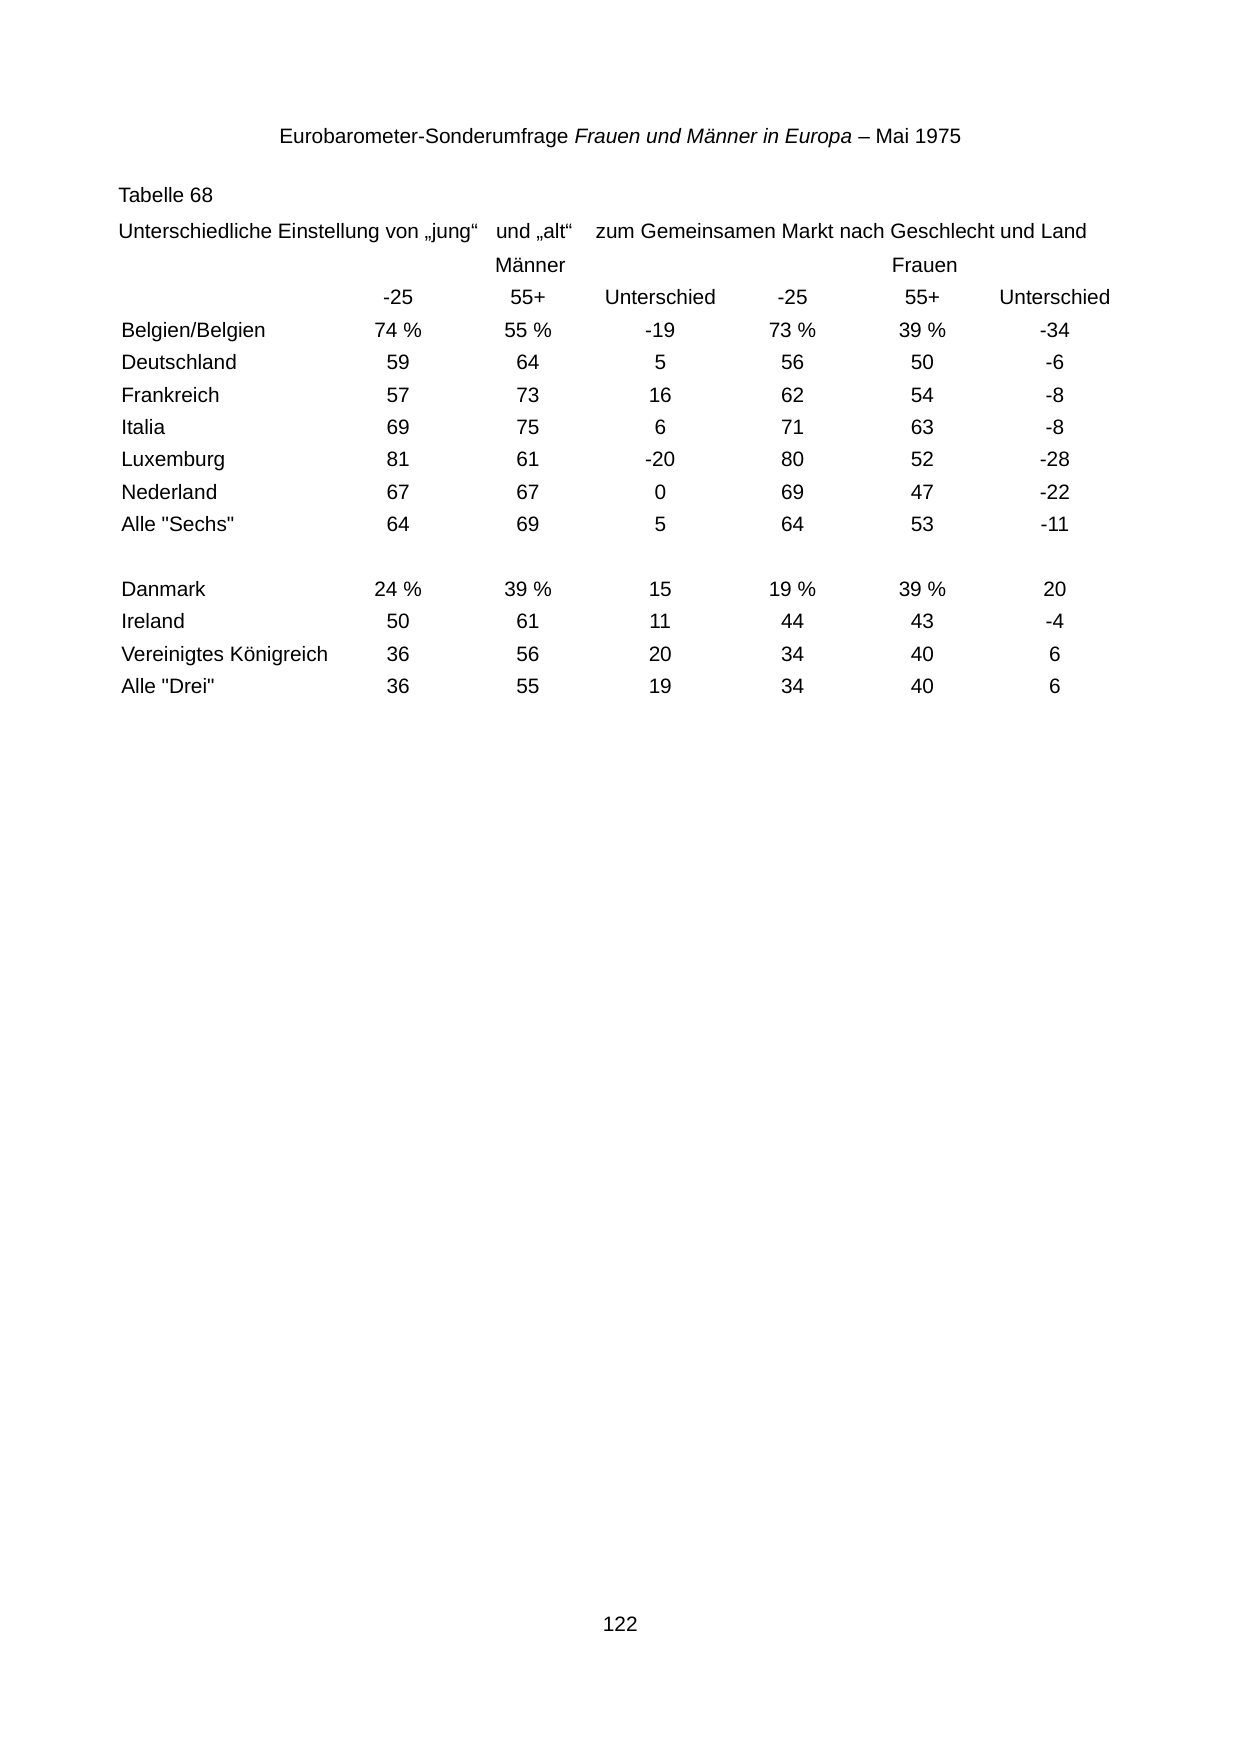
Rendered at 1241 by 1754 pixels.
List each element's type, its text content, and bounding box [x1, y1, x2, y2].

table_cell Alle "Sechs" [118, 508, 333, 540]
table_cell Ireland [118, 605, 333, 637]
table_cell 55+ [857, 281, 987, 313]
table_cell 39 % [857, 573, 987, 605]
table_cell 24 % [333, 573, 463, 605]
table_cell 64 [727, 508, 857, 540]
table_cell 73 [463, 378, 593, 411]
table_cell -8 [987, 378, 1122, 411]
table_cell -22 [987, 475, 1122, 508]
table_cell Italia [118, 411, 333, 443]
table_cell Frankreich [118, 378, 333, 411]
table_cell Vereinigtes Königreich [118, 638, 333, 670]
table_cell 56 [463, 638, 593, 670]
table_cell 20 [987, 573, 1122, 605]
table_cell [463, 540, 593, 573]
table_cell 56 [727, 346, 857, 378]
table_header Männer [333, 249, 727, 281]
table_cell 19 [593, 670, 727, 702]
table_cell 5 [593, 346, 727, 378]
table_cell -25 [333, 281, 463, 313]
table_cell 39 % [857, 314, 987, 346]
table_cell -4 [987, 605, 1122, 637]
table_header [118, 249, 333, 281]
table_cell [987, 540, 1122, 573]
table_cell [333, 540, 463, 573]
table_cell 62 [727, 378, 857, 411]
table_cell Unterschied [987, 281, 1122, 313]
table_cell 52 [857, 443, 987, 475]
table_cell 69 [727, 475, 857, 508]
table_cell 53 [857, 508, 987, 540]
text Unterschiedliche Einstellung von „jung“ und „alt“ zum Gemeinsamen Markt nach Geschlecht und Land [118, 219, 1122, 243]
table_cell -28 [987, 443, 1122, 475]
text Tabelle 68 [118, 183, 1122, 207]
table_cell 36 [333, 670, 463, 702]
table_cell Alle "Drei" [118, 670, 333, 702]
table_cell -34 [987, 314, 1122, 346]
table_cell 34 [727, 638, 857, 670]
table_cell 19 % [727, 573, 857, 605]
table_cell 69 [333, 411, 463, 443]
table_cell 64 [333, 508, 463, 540]
table_cell 50 [333, 605, 463, 637]
table_cell -6 [987, 346, 1122, 378]
table_cell -25 [727, 281, 857, 313]
table_cell Unterschied [593, 281, 727, 313]
table_cell 73 % [727, 314, 857, 346]
table_cell -8 [987, 411, 1122, 443]
table_cell 55 [463, 670, 593, 702]
table_cell Nederland [118, 475, 333, 508]
table_cell 59 [333, 346, 463, 378]
table_cell 50 [857, 346, 987, 378]
table_cell 20 [593, 638, 727, 670]
table_cell [857, 540, 987, 573]
table_cell Danmark [118, 573, 333, 605]
table_cell [727, 540, 857, 573]
table_cell 67 [463, 475, 593, 508]
table_cell 75 [463, 411, 593, 443]
table_cell Luxemburg [118, 443, 333, 475]
table_cell 5 [593, 508, 727, 540]
table_cell 67 [333, 475, 463, 508]
table_cell -11 [987, 508, 1122, 540]
table_cell 69 [463, 508, 593, 540]
table_cell 40 [857, 638, 987, 670]
table_cell 81 [333, 443, 463, 475]
table_cell 63 [857, 411, 987, 443]
table_cell Belgien/Belgien [118, 314, 333, 346]
table_cell [593, 540, 727, 573]
table_cell 6 [593, 411, 727, 443]
table_cell Deutschland [118, 346, 333, 378]
table_cell -19 [593, 314, 727, 346]
table_cell [118, 281, 333, 313]
table_cell 44 [727, 605, 857, 637]
table_cell 0 [593, 475, 727, 508]
table_cell -20 [593, 443, 727, 475]
table_cell 47 [857, 475, 987, 508]
table_cell 15 [593, 573, 727, 605]
table_cell 55+ [463, 281, 593, 313]
table_cell 34 [727, 670, 857, 702]
table_cell 6 [987, 638, 1122, 670]
table_cell 6 [987, 670, 1122, 702]
table_cell 36 [333, 638, 463, 670]
table_cell 54 [857, 378, 987, 411]
table_cell 55 % [463, 314, 593, 346]
table_cell 80 [727, 443, 857, 475]
table_cell 71 [727, 411, 857, 443]
table_cell 61 [463, 443, 593, 475]
table_cell 43 [857, 605, 987, 637]
table_cell 11 [593, 605, 727, 637]
table_cell 39 % [463, 573, 593, 605]
table_cell 40 [857, 670, 987, 702]
table_cell 57 [333, 378, 463, 411]
table_header Frauen [727, 249, 1122, 281]
table_cell [118, 540, 333, 573]
table_cell 64 [463, 346, 593, 378]
table_cell 74 % [333, 314, 463, 346]
table_cell 61 [463, 605, 593, 637]
table_cell 16 [593, 378, 727, 411]
